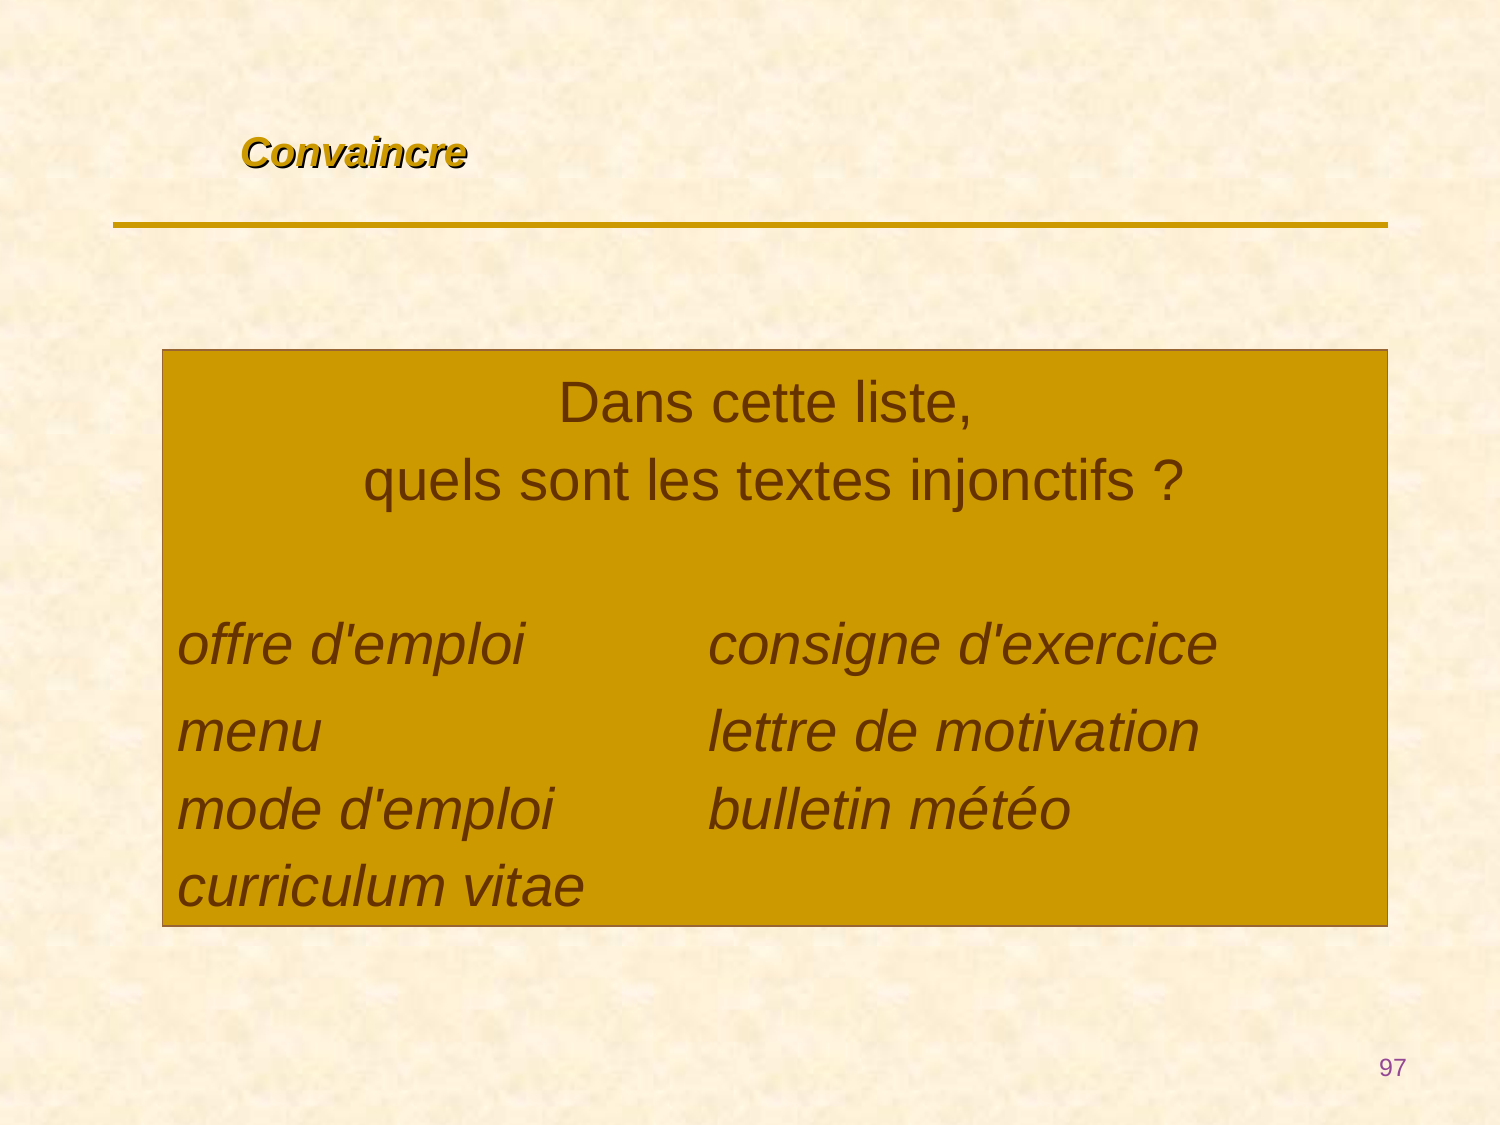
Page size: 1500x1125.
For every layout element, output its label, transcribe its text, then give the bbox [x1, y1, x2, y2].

picture [0, 0, 1500, 1125]
text_box Convaincre [225, 116, 483, 183]
text_box Dans cette liste, quels sont les textes injonctifs ? offre d'emploi consigne d'exercice menu lettre de motivation mode d'emploi bulletin météo curriculum vitae [162, 350, 1388, 927]
